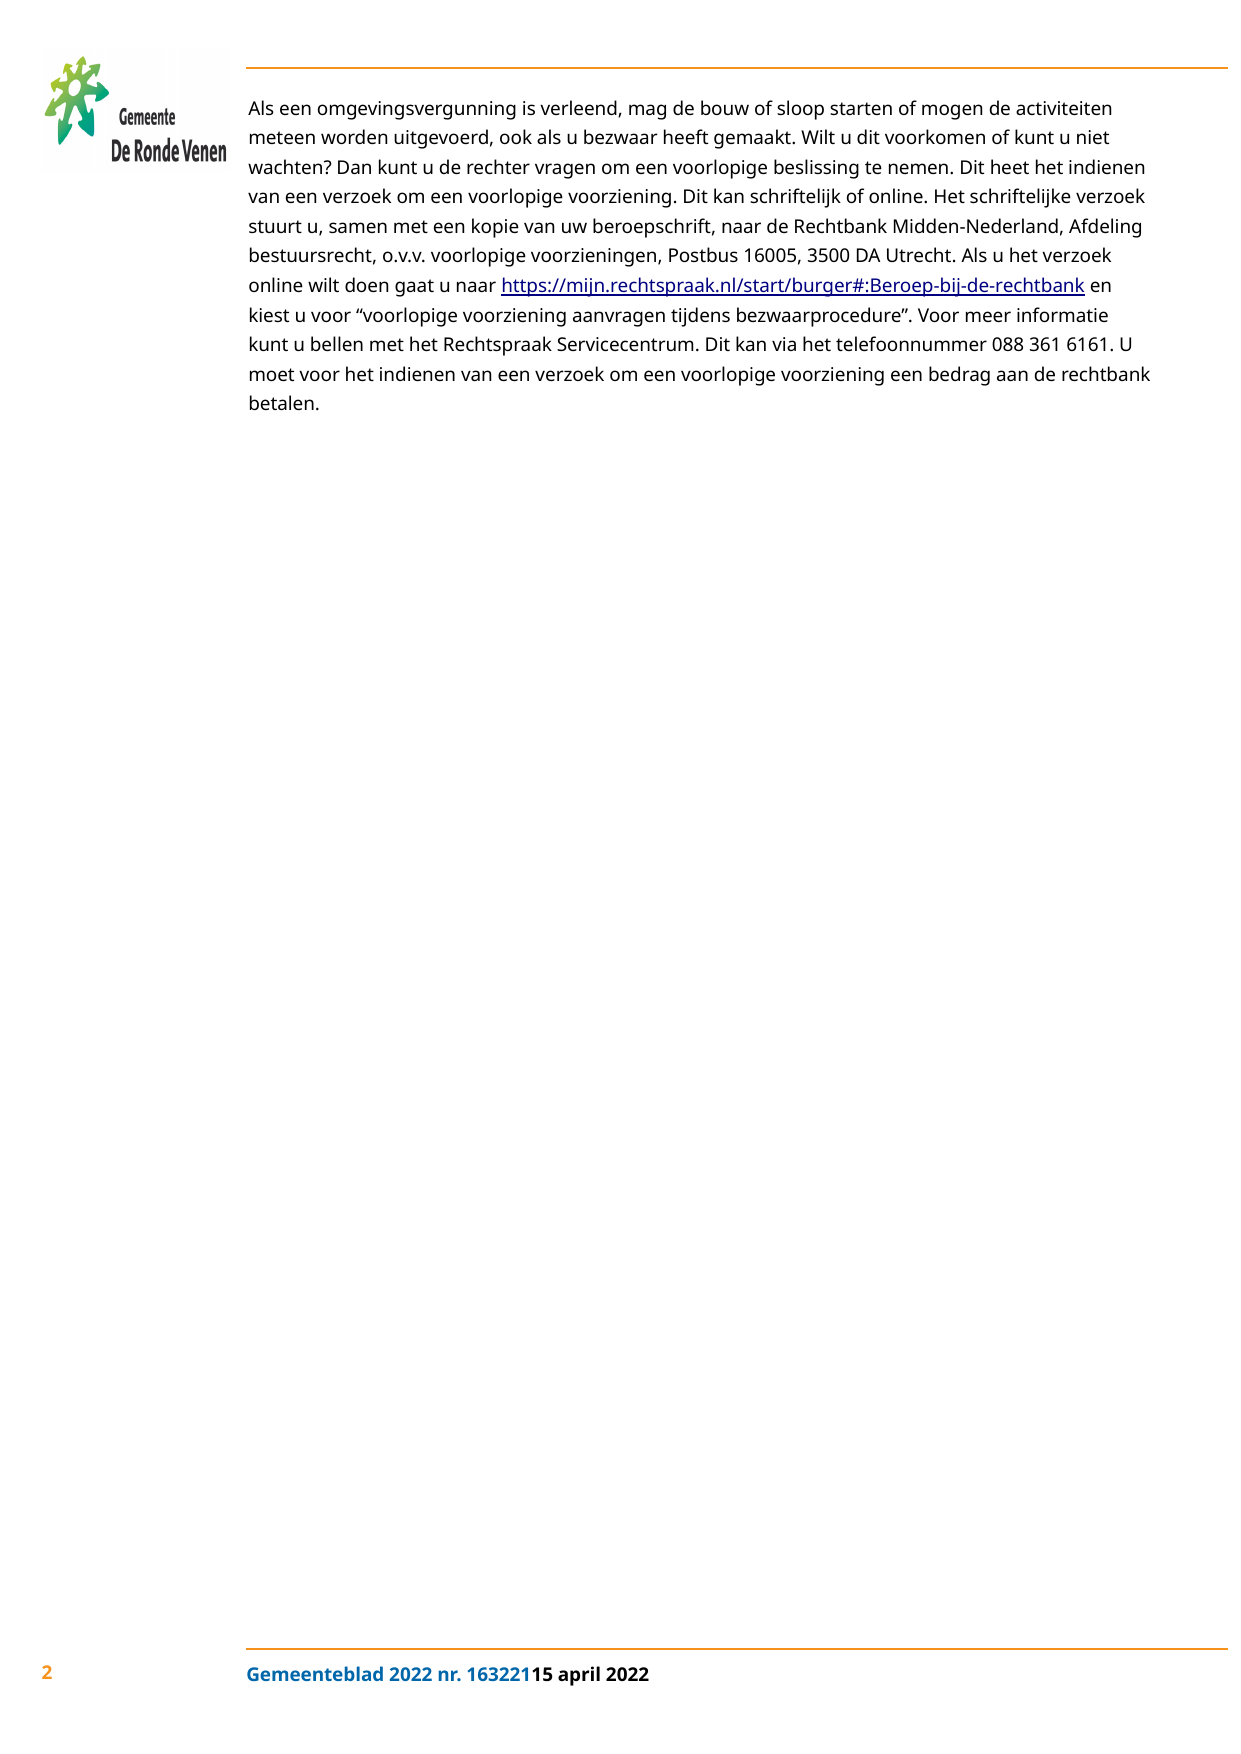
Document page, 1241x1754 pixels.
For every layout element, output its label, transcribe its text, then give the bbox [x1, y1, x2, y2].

text Als een omgevingsvergunning is verleend, mag de bouw of sloop starten of mogen de activiteiten meteen worden uitgevoerd, ook als u bezwaar heeft gemaakt. Wilt u dit voorkomen of kunt u niet wachten? Dan kunt u de rechter vragen om een voorlopige beslissing te nemen. Dit heet het indienen van een verzoek om een voorlopige voorziening. Dit kan schriftelijk of online. Het schriftelijke verzoek stuurt u, samen met een kopie van uw beroepschrift, naar de Rechtbank Midden-Nederland, Afdeling bestuursrecht, o.v.v. voorlopige voorzieningen, Postbus 16005, 3500 DA Utrecht. Als u het verzoek online wilt doen gaat u naar https://mijn.rechtspraak.nl/start/burger#:Beroep-bij-de-rechtbank en kiest u voor “voorlopige voorziening aanvragen tijdens bezwaarprocedure”. Voor meer informatie kunt u bellen met het Rechtspraak Servicecentrum. Dit kan via het telefoonnummer 088 361 6161. U moet voor het indienen van een verzoek om een voorlopige voorziening een bedrag aan de rechtbank betalen. [248, 95, 1152, 416]
picture [41, 47, 231, 172]
